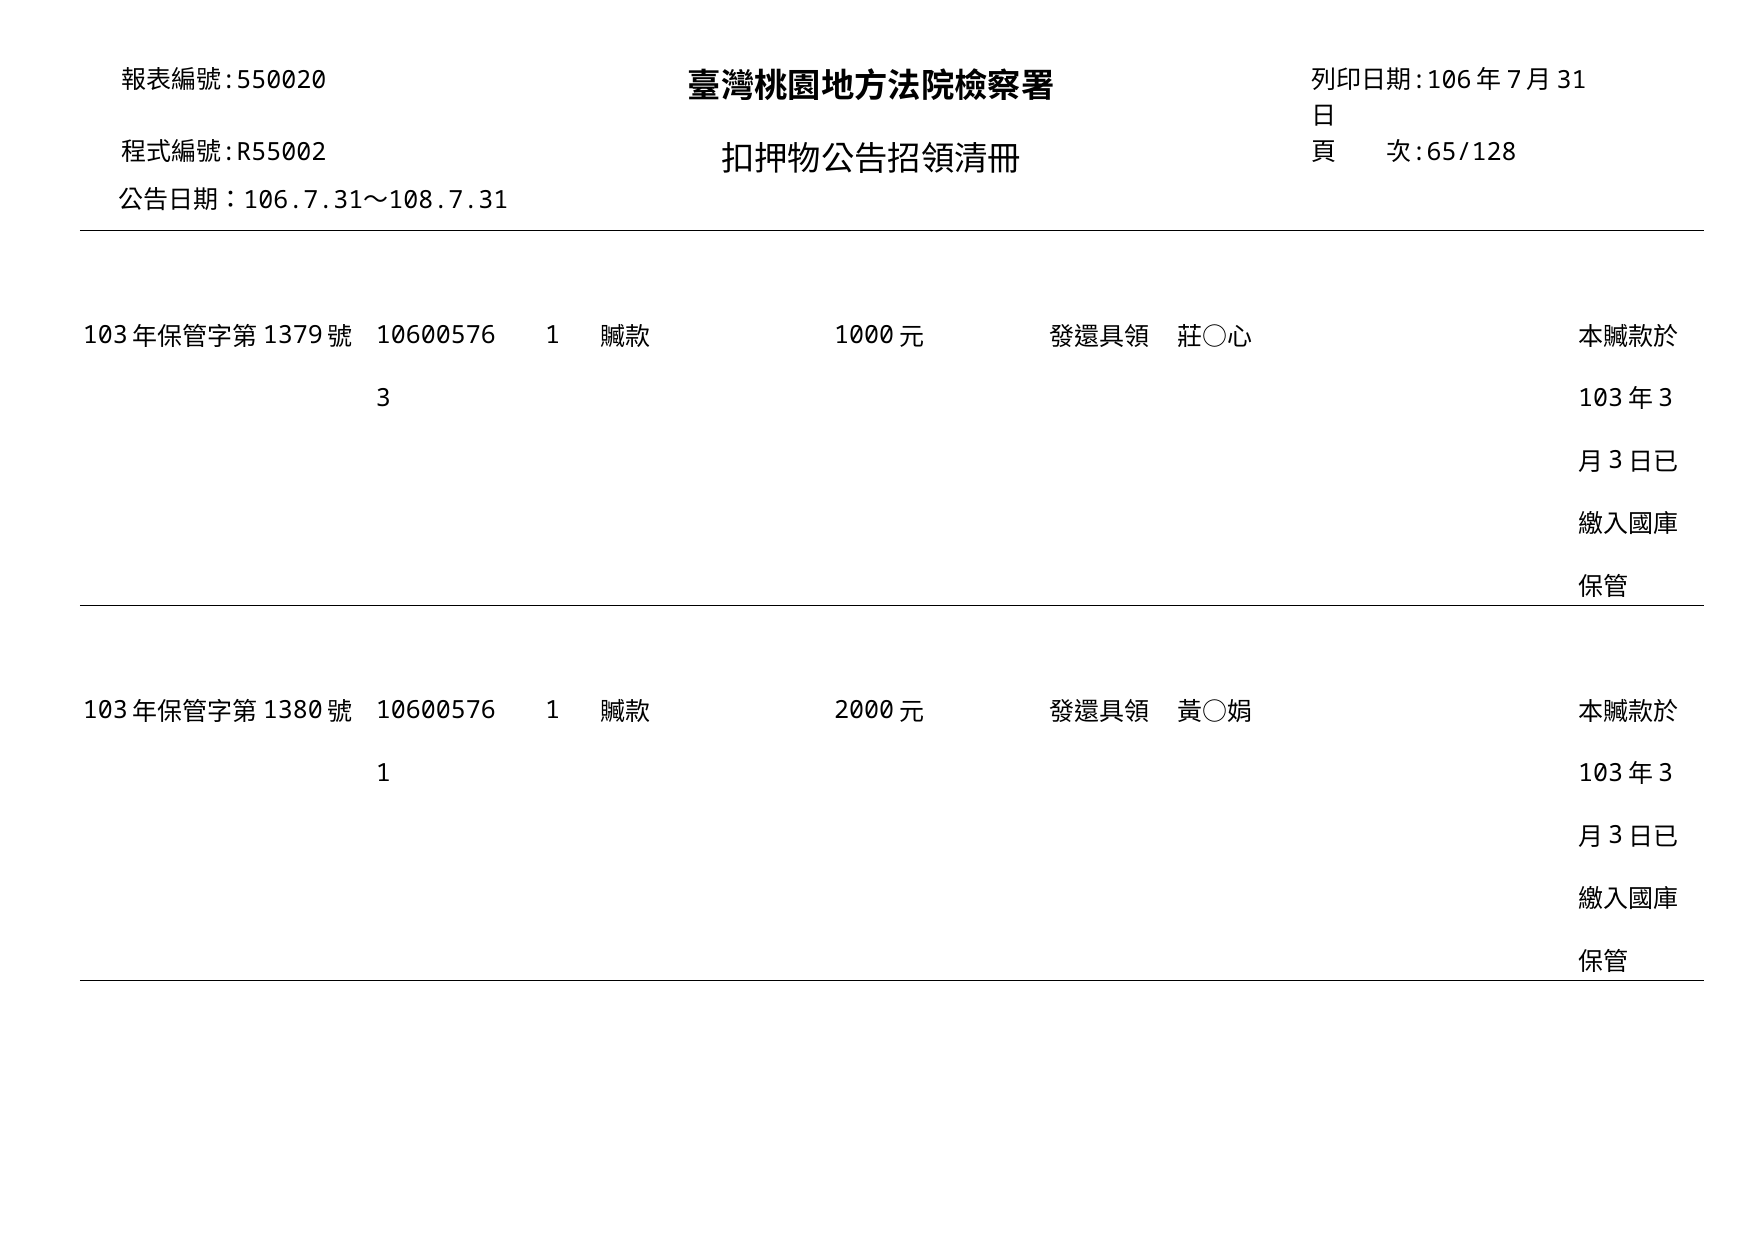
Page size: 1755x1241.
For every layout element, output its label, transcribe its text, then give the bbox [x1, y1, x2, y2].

table_cell 發還具領 [1046, 231, 1175, 605]
table_cell [927, 231, 1046, 605]
table_cell 106005763 [373, 231, 507, 605]
table_cell 103年保管字第1379號 [80, 231, 373, 605]
table_cell 1 [507, 606, 597, 980]
table_cell 本贓款於103年3月3日已繳入國庫保管 [1575, 231, 1704, 605]
table_cell 2000元 [808, 606, 927, 980]
table_cell 本贓款於103年3月3日已繳入國庫保管 [1575, 606, 1704, 980]
table_cell [1317, 606, 1575, 980]
table_cell 發還具領 [1046, 606, 1175, 980]
table_cell 贓款 [597, 606, 807, 980]
table_cell 莊○心 [1175, 231, 1317, 605]
table_cell 106005761 [373, 606, 507, 980]
table_cell 黃○娟 [1175, 606, 1317, 980]
table_cell 1000元 [808, 231, 927, 605]
table_cell 1 [507, 231, 597, 605]
table_cell [1317, 231, 1575, 605]
table_cell 贓款 [597, 231, 807, 605]
table_cell [927, 606, 1046, 980]
table_cell 103年保管字第1380號 [80, 606, 373, 980]
